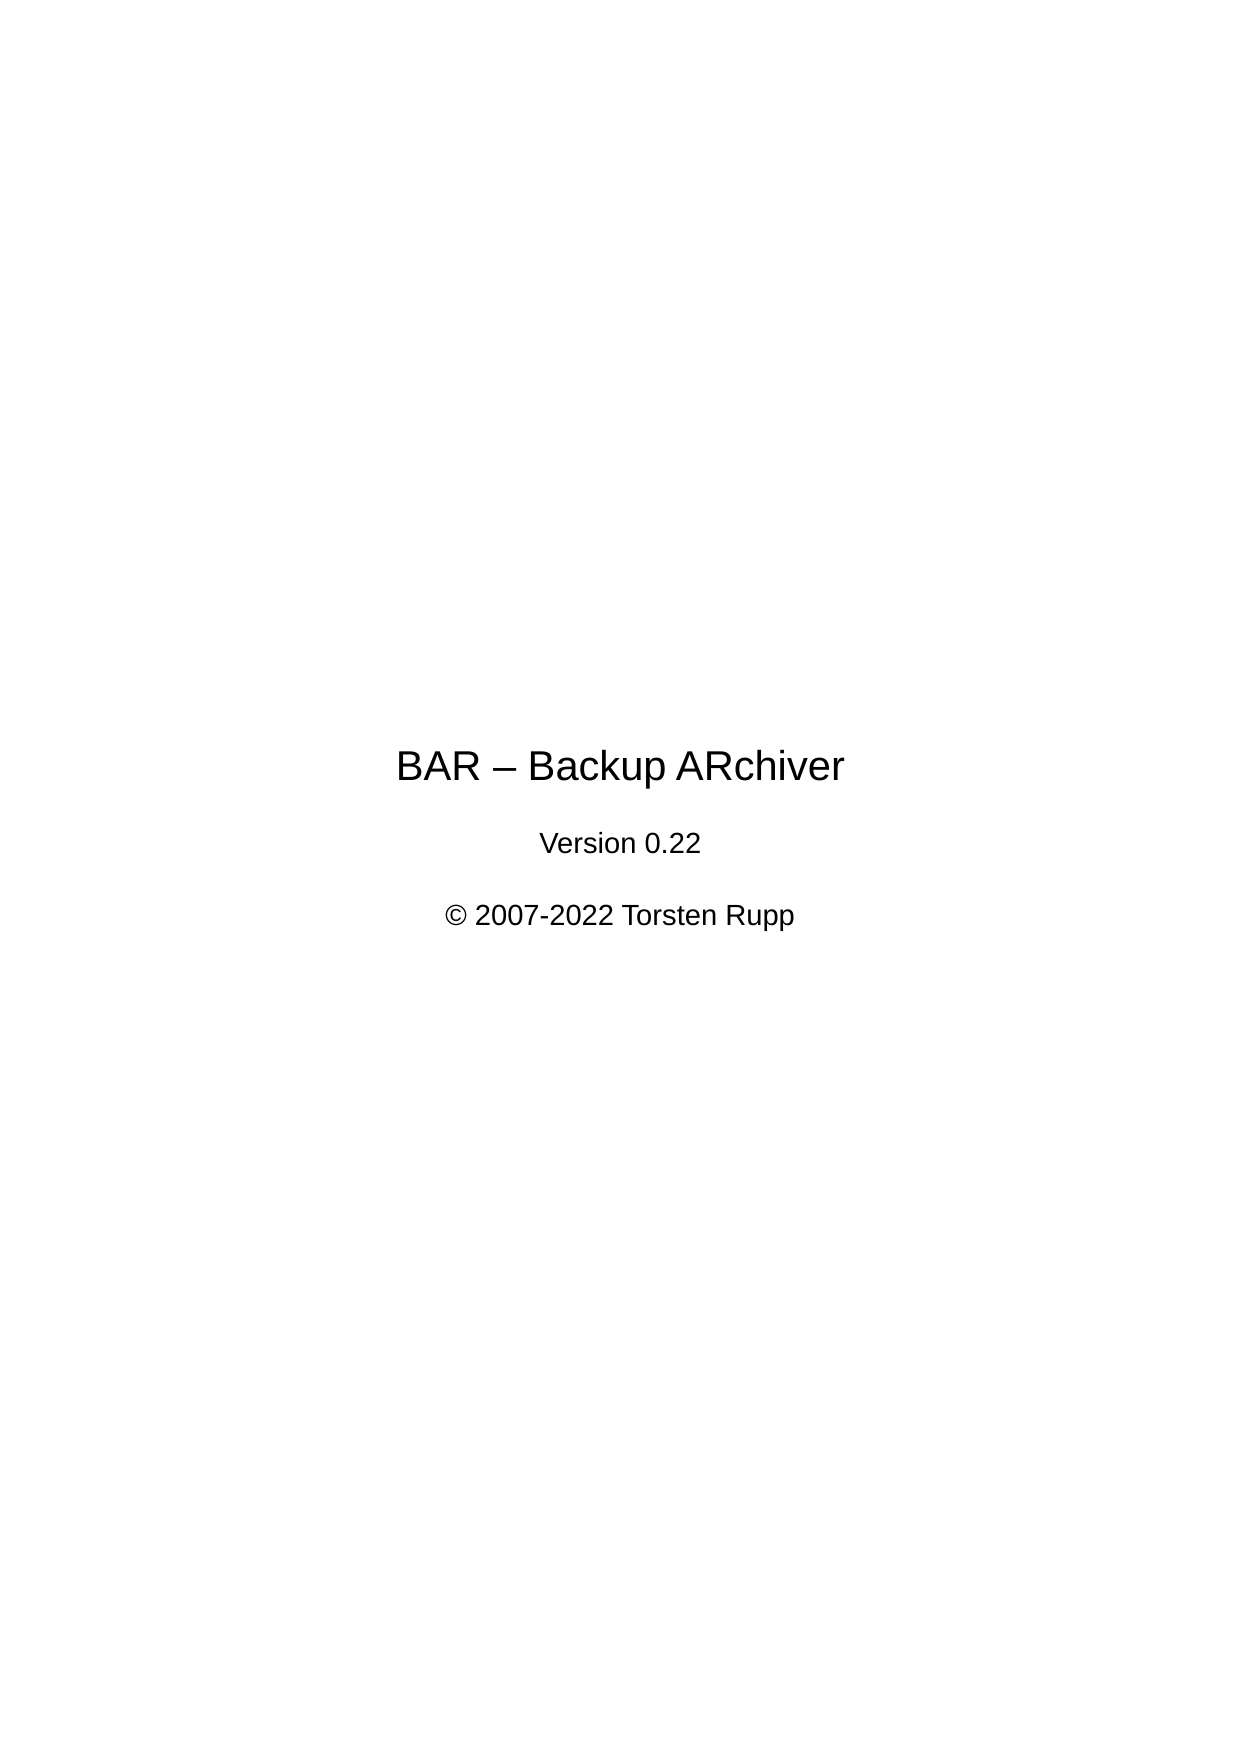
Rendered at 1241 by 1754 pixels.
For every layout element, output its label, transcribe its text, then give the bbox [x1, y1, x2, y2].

subtitle © 2007-2022 Torsten Rupp [118, 897, 1122, 931]
subtitle Version 0.22 [118, 826, 1122, 860]
subtitle BAR – Backup ARchiver [118, 741, 1122, 789]
